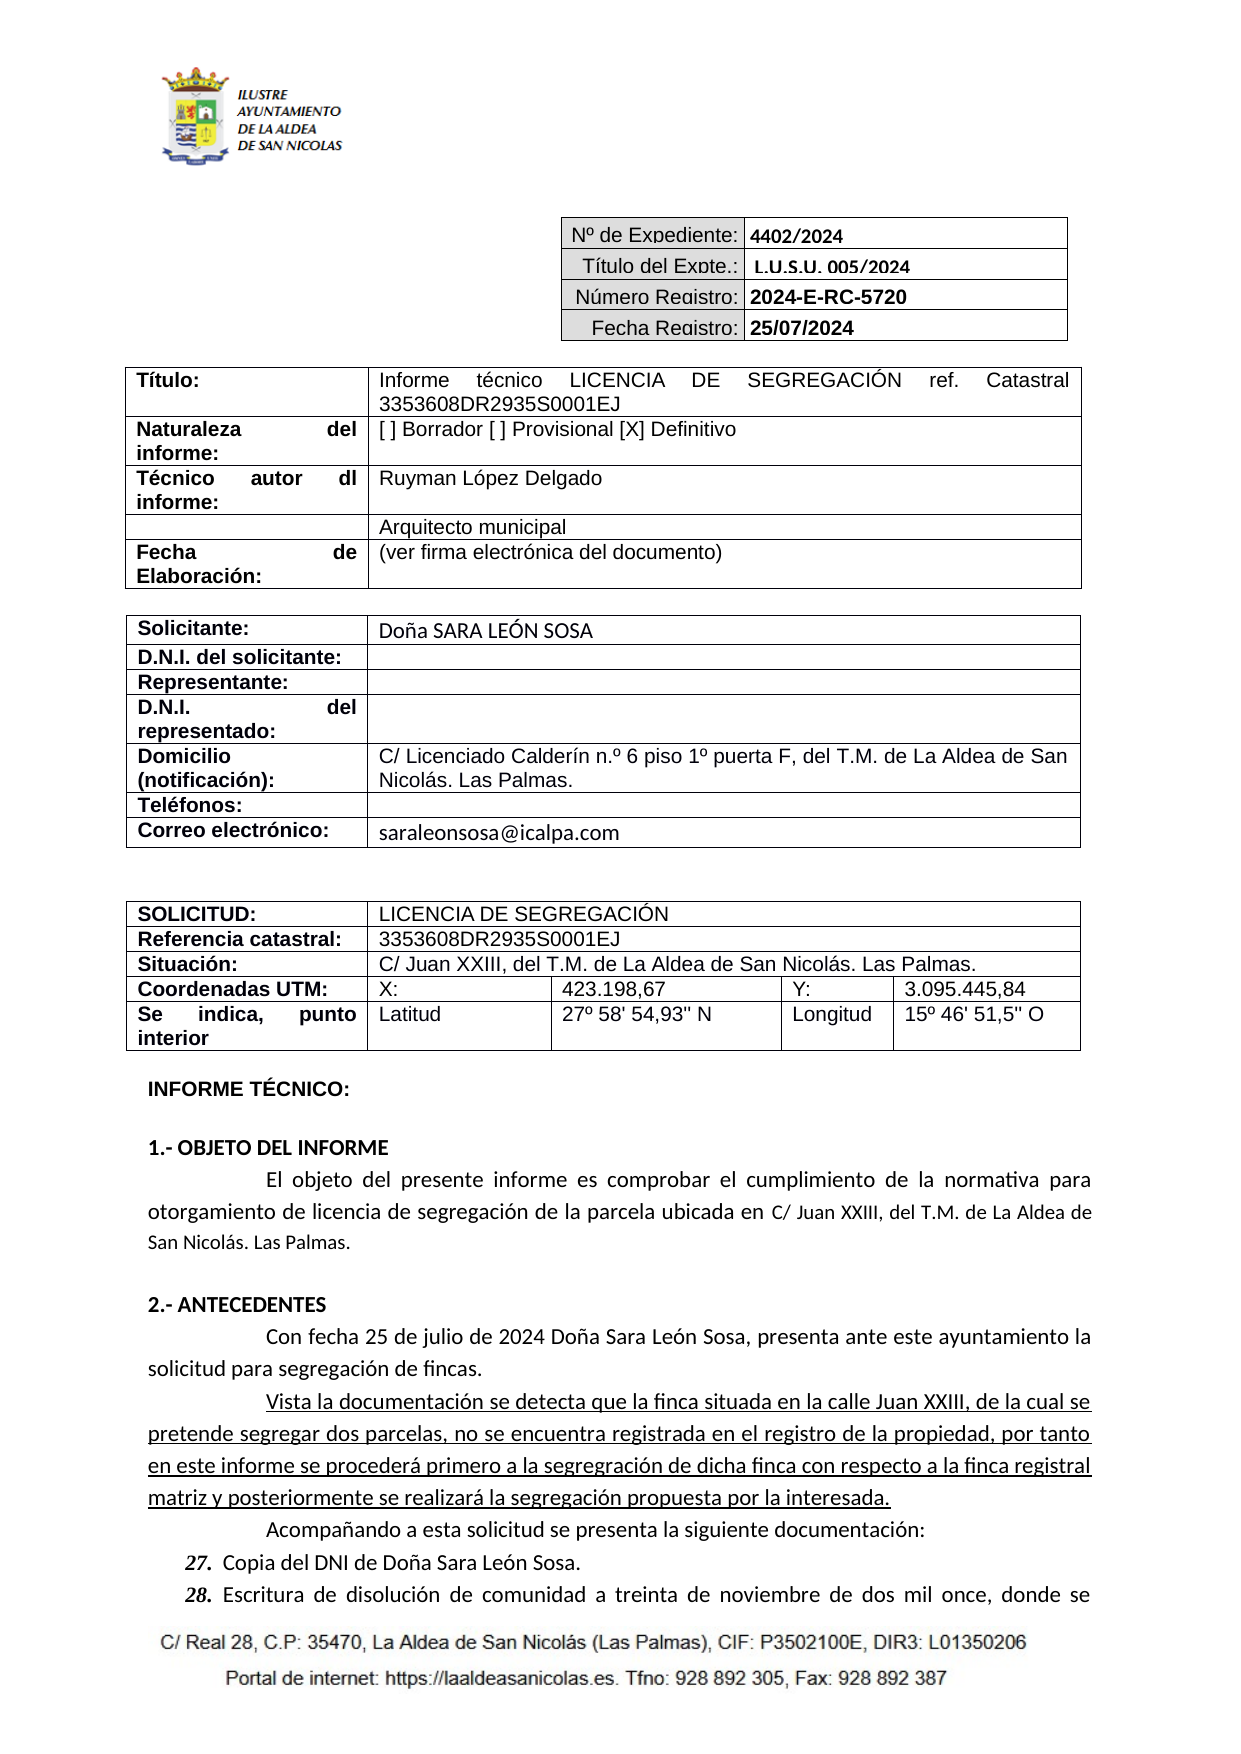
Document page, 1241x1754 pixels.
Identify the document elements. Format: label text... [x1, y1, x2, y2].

table_cell [368, 645, 1080, 669]
table_cell 3353608DR2935S0001EJ [368, 927, 1080, 951]
table_cell Técnico autor dl informe: [126, 466, 368, 513]
text Con fecha 25 de julio de 2024 Doña Sara León Sosa, presenta ante este ayuntamiento la solicitud para segregación de fincas. [148, 1322, 1093, 1383]
table_cell Teléfonos: [127, 793, 367, 817]
table_cell D.N.I. del solicitante: [127, 645, 367, 669]
table_cell Y: [782, 977, 893, 1001]
table_cell D.N.I. del representado: [127, 695, 367, 743]
table_cell Representante: [127, 670, 367, 694]
text Acompañando a esta solicitud se presenta la siguiente documentación: [148, 1516, 1093, 1543]
table_cell 15º 46' 51,5'' O [894, 1002, 1080, 1050]
table_cell Se indica, punto interior [127, 1002, 367, 1050]
table_cell 2024-E-RC-5720 [745, 280, 1067, 309]
table_cell L.U.S.U. 005/2024 [745, 249, 1067, 279]
text Vista la documentación se detecta que la finca situada en la calle Juan XXIII, de la cual se pretende segregar dos parcelas, no se encuentra registrada en el registro de la propiedad, por tanto en este informe se procederá primero a la segregración de dicha finca con respecto a la finca registral matriz y posteriormente se realizará la segregación propuesta por la interesada. [148, 1387, 1093, 1511]
table_cell 423.198,67 [552, 977, 781, 1001]
table_cell 27º 58' 54,93'' N [552, 1002, 781, 1050]
table_cell Coordenadas UTM: [127, 977, 367, 1001]
list Escritura de disolución de comunidad a treinta de noviembre de dos mil once, donde se [185, 1580, 1093, 1608]
text INFORME TÉCNICO: [148, 1077, 1093, 1101]
table_cell Referencia catastral: [127, 927, 367, 951]
list Copia del DNI de Doña Sara León Sosa. [185, 1548, 1093, 1576]
table_cell X: [368, 977, 551, 1001]
table_header Doña SARA LEÓN SOSA [368, 616, 1080, 644]
table_cell Fecha de Elaboración: [126, 540, 368, 587]
table_header LICENCIA DE SEGREGACIÓN [368, 902, 1080, 926]
table_cell Situación: [127, 952, 367, 976]
table_cell Fecha Registro: [562, 310, 744, 340]
table_cell 25/07/2024 [745, 310, 1067, 340]
table_cell [368, 695, 1080, 743]
table_header 4402/2024 [745, 218, 1067, 248]
table_cell (ver firma electrónica del documento) [369, 540, 1081, 587]
table_header Solicitante: [127, 616, 367, 644]
table_cell Latitud [368, 1002, 551, 1050]
table_cell Correo electrónico: [127, 818, 367, 847]
table_cell [368, 793, 1080, 817]
table_cell Número Registro: [562, 280, 744, 309]
table_header Título: [126, 368, 368, 416]
table_cell saraleonsosa@icalpa.com [368, 818, 1080, 847]
picture [148, 1626, 1034, 1694]
table_cell [126, 515, 368, 538]
table_header SOLICITUD: [127, 902, 367, 926]
table_cell Ruyman López Delgado [369, 466, 1081, 513]
table_cell Longitud [782, 1002, 893, 1050]
table_cell [368, 670, 1080, 694]
table_cell C/ Licenciado Calderín n.º 6 piso 1º puerta F, del T.M. de La Aldea de San Nicolás. Las Palmas. [368, 744, 1080, 792]
table_cell 3.095.445,84 [894, 977, 1080, 1001]
text El objeto del presente informe es comprobar el cumplimiento de la normativa para otorgamiento de licencia de segregación de la parcela ubicada en C/ Juan XXIII, del T.M. de La Aldea de San Nicolás. Las Palmas. [148, 1165, 1093, 1254]
text 2.- ANTECEDENTES [148, 1290, 1093, 1318]
table_cell C/ Juan XXIII, del T.M. de La Aldea de San Nicolás. Las Palmas. [368, 952, 1080, 976]
text 1.- OBJETO DEL INFORME [148, 1133, 1093, 1161]
table_cell Título del Expte.: [562, 249, 744, 279]
table_header Nº de Expediente: [562, 218, 744, 248]
table_cell Arquitecto municipal [369, 515, 1081, 538]
table_cell Naturaleza del informe: [126, 417, 368, 464]
table_cell Domicilio (notificación): [127, 744, 367, 792]
table_cell [ ] Borrador [ ] Provisional [X] Definitivo [369, 417, 1081, 464]
picture [148, 59, 358, 173]
table_header Informe técnico LICENCIA DE SEGREGACIÓN ref. Catastral 3353608DR2935S0001EJ [369, 368, 1081, 416]
